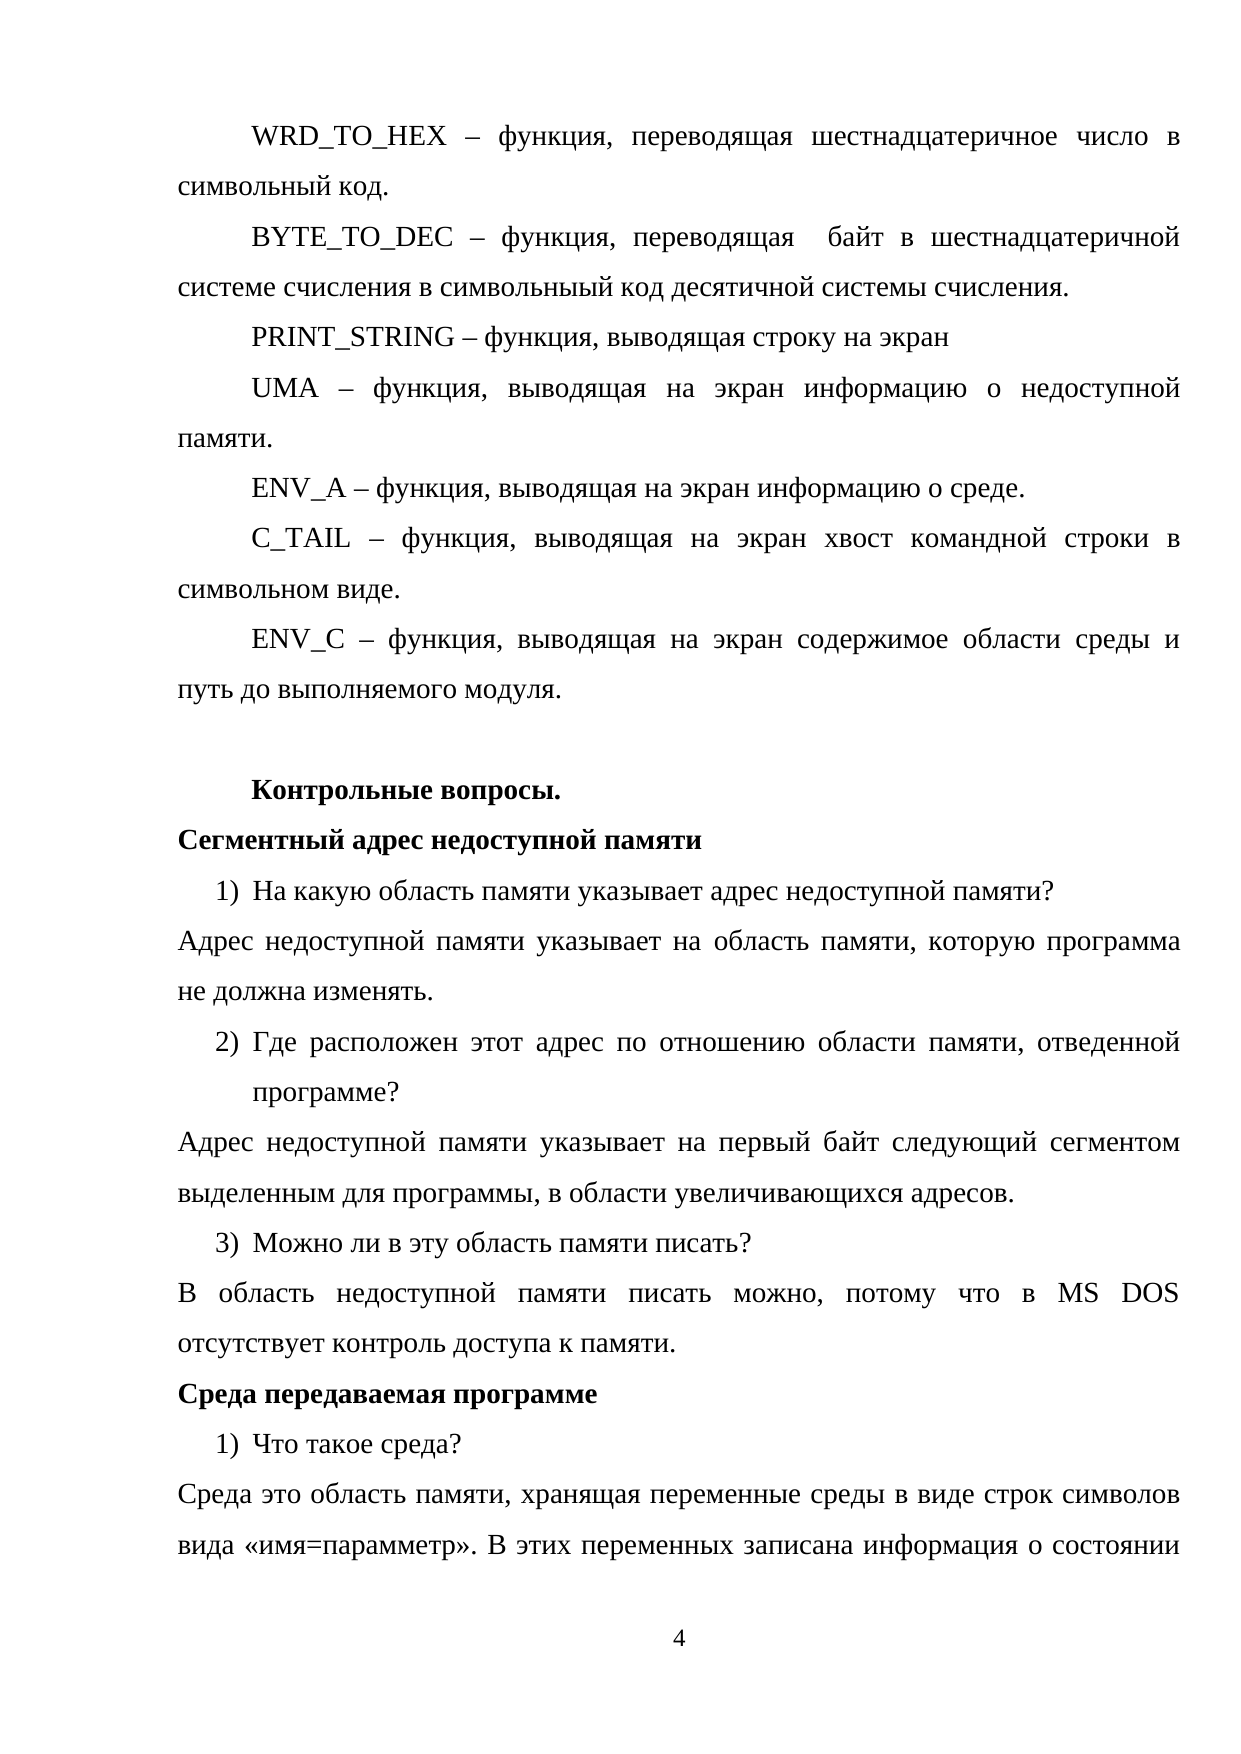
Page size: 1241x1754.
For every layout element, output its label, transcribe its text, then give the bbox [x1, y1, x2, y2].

text Сегментный адрес недоступной памяти [177, 822, 1181, 856]
text C_TAIL – функция, выводящая на экран хвост командной строки в символьном виде. [177, 521, 1181, 604]
text Адрес недоступной памяти указывает на первый байт следующий сегментом выделенным для программы, в области увеличивающихся адресов. [177, 1124, 1181, 1208]
text Адрес недоступной памяти указывает на область памяти, которую программа не должна изменять. [177, 923, 1181, 1007]
text ENV_C – функция, выводящая на экран содержимое области среды и путь до выполняемого модуля. [177, 621, 1181, 705]
text BYTE_TO_DEC – функция, переводящая байт в шестнадцатеричной системе счисления в символьныый код десятичной системы счисления. [177, 219, 1181, 303]
text В область недоступной памяти писать можно, потому что в MS DOS отсутствует контроль доступа к памяти. [177, 1275, 1181, 1359]
text WRD_TO_HEX – функция, переводящая шестнадцатеричное число в символьный код. [177, 118, 1181, 202]
list Можно ли в эту область памяти писать? [215, 1225, 1181, 1258]
list Что такое среда? [215, 1426, 1181, 1460]
text Среда это область памяти, хранящая переменные среды в виде строк символов вида «имя=парамметр». В этих переменных записана информация о состоянии [177, 1477, 1181, 1560]
text Контрольные вопросы. [177, 772, 1181, 806]
text Среда передаваемая программе [177, 1376, 1181, 1409]
text ENV_A – функция, выводящая на экран информацию о среде. [177, 470, 1181, 504]
list Где расположен этот адрес по отношению области памяти, отведенной программе? [215, 1024, 1181, 1108]
text PRINT_STRING – функция, выводящая строку на экран [177, 319, 1181, 353]
text UMA – функция, выводящая на экран информацию о недоступной памяти. [177, 370, 1181, 453]
list На какую область памяти указывает адрес недоступной памяти? [215, 873, 1181, 906]
